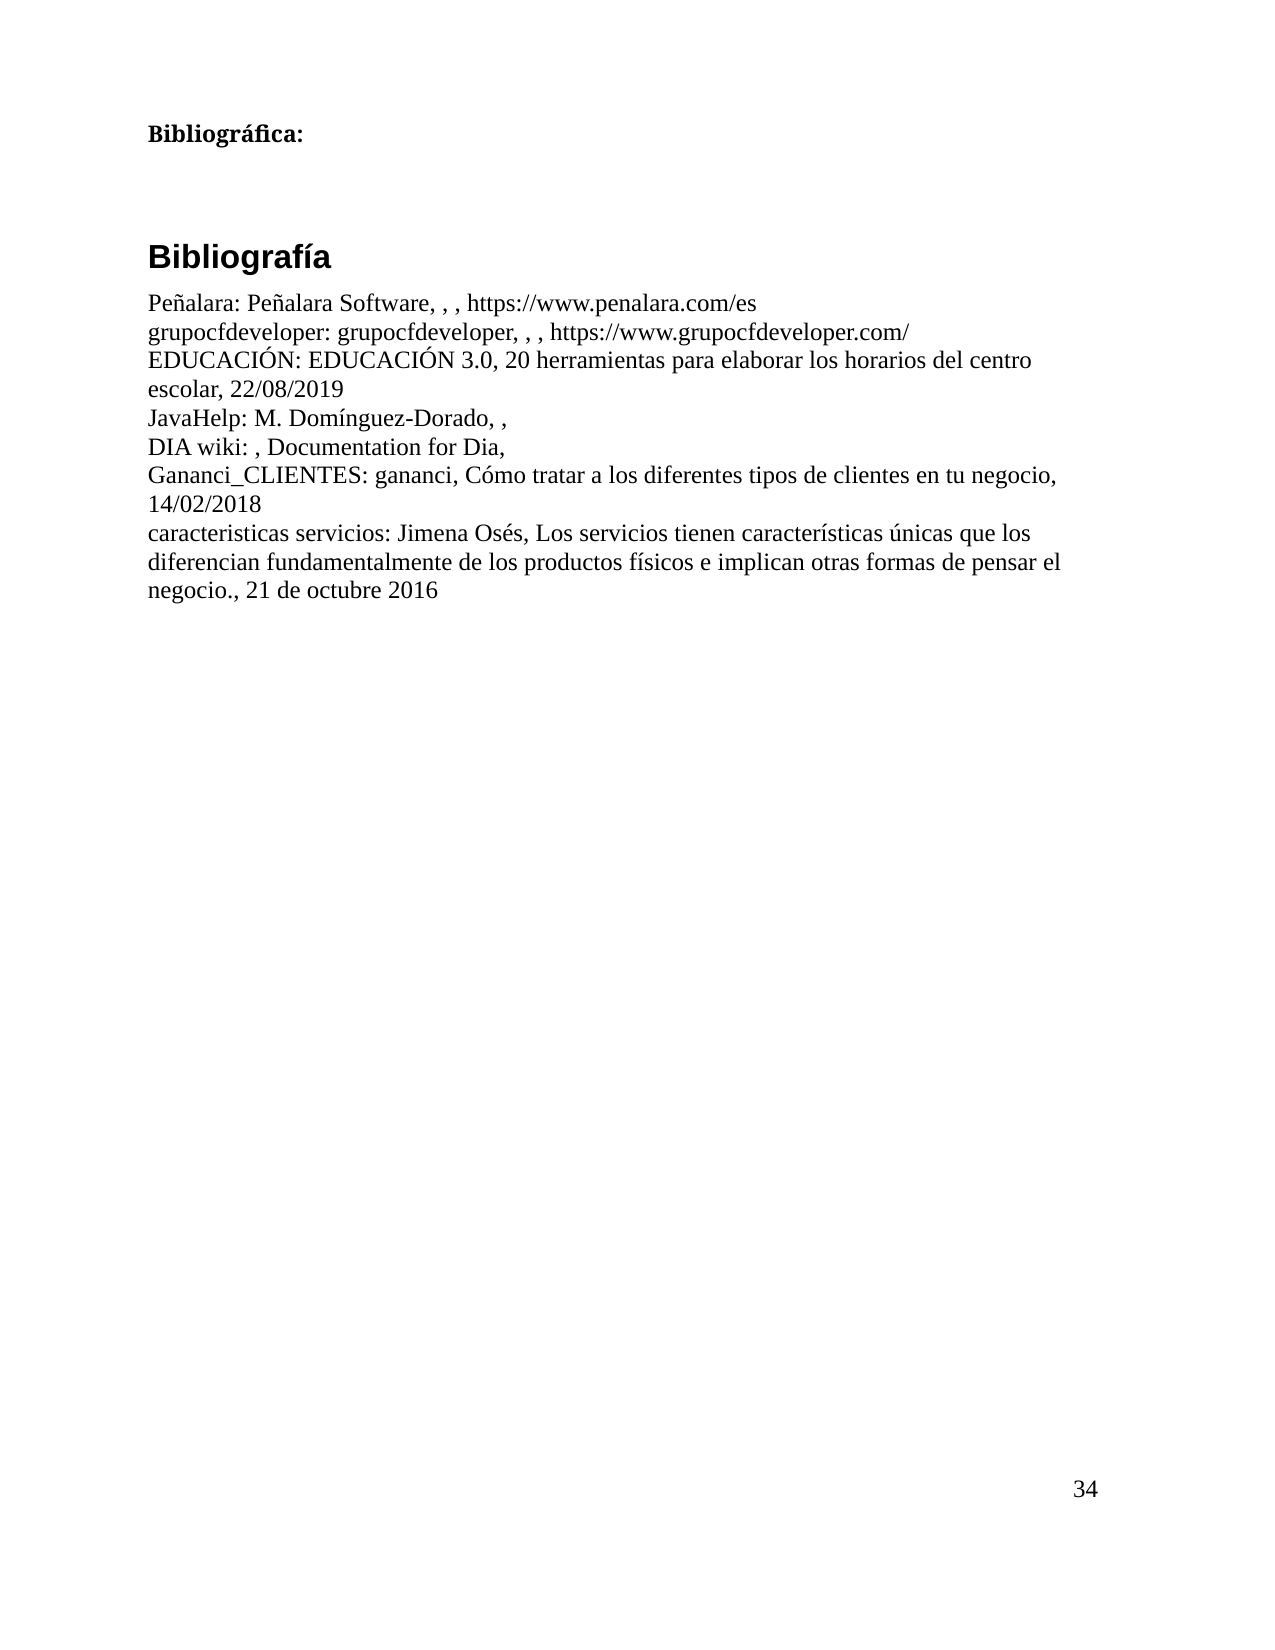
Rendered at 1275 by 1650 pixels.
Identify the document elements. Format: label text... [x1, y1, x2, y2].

text EDUCACIÓN: EDUCACIÓN 3.0, 20 herramientas para elaborar los horarios del centro escolar, 22/08/2019 [148, 345, 1098, 403]
text JavaHelp: M. Domínguez-Dorado, , [148, 403, 1098, 432]
text Gananci_CLIENTES: gananci, Cómo tratar a los diferentes tipos de clientes en tu negocio, 14/02/2018 [148, 460, 1098, 518]
text grupocfdeveloper: grupocfdeveloper, , , https://www.grupocfdeveloper.com/ [148, 317, 1098, 345]
text DIA wiki: , Documentation for Dia, [148, 432, 1098, 460]
text Bibliográfica: [148, 118, 1098, 149]
text caracteristicas servicios: Jimena Osés, Los servicios tienen características únicas que los diferencian fundamentalmente de los productos físicos e implican otras formas de pensar el negocio., 21 de octubre 2016 [148, 518, 1098, 604]
subtitle Bibliografía [148, 237, 1098, 275]
text Peñalara: Peñalara Software, , , https://www.penalara.com/es [148, 288, 1098, 317]
